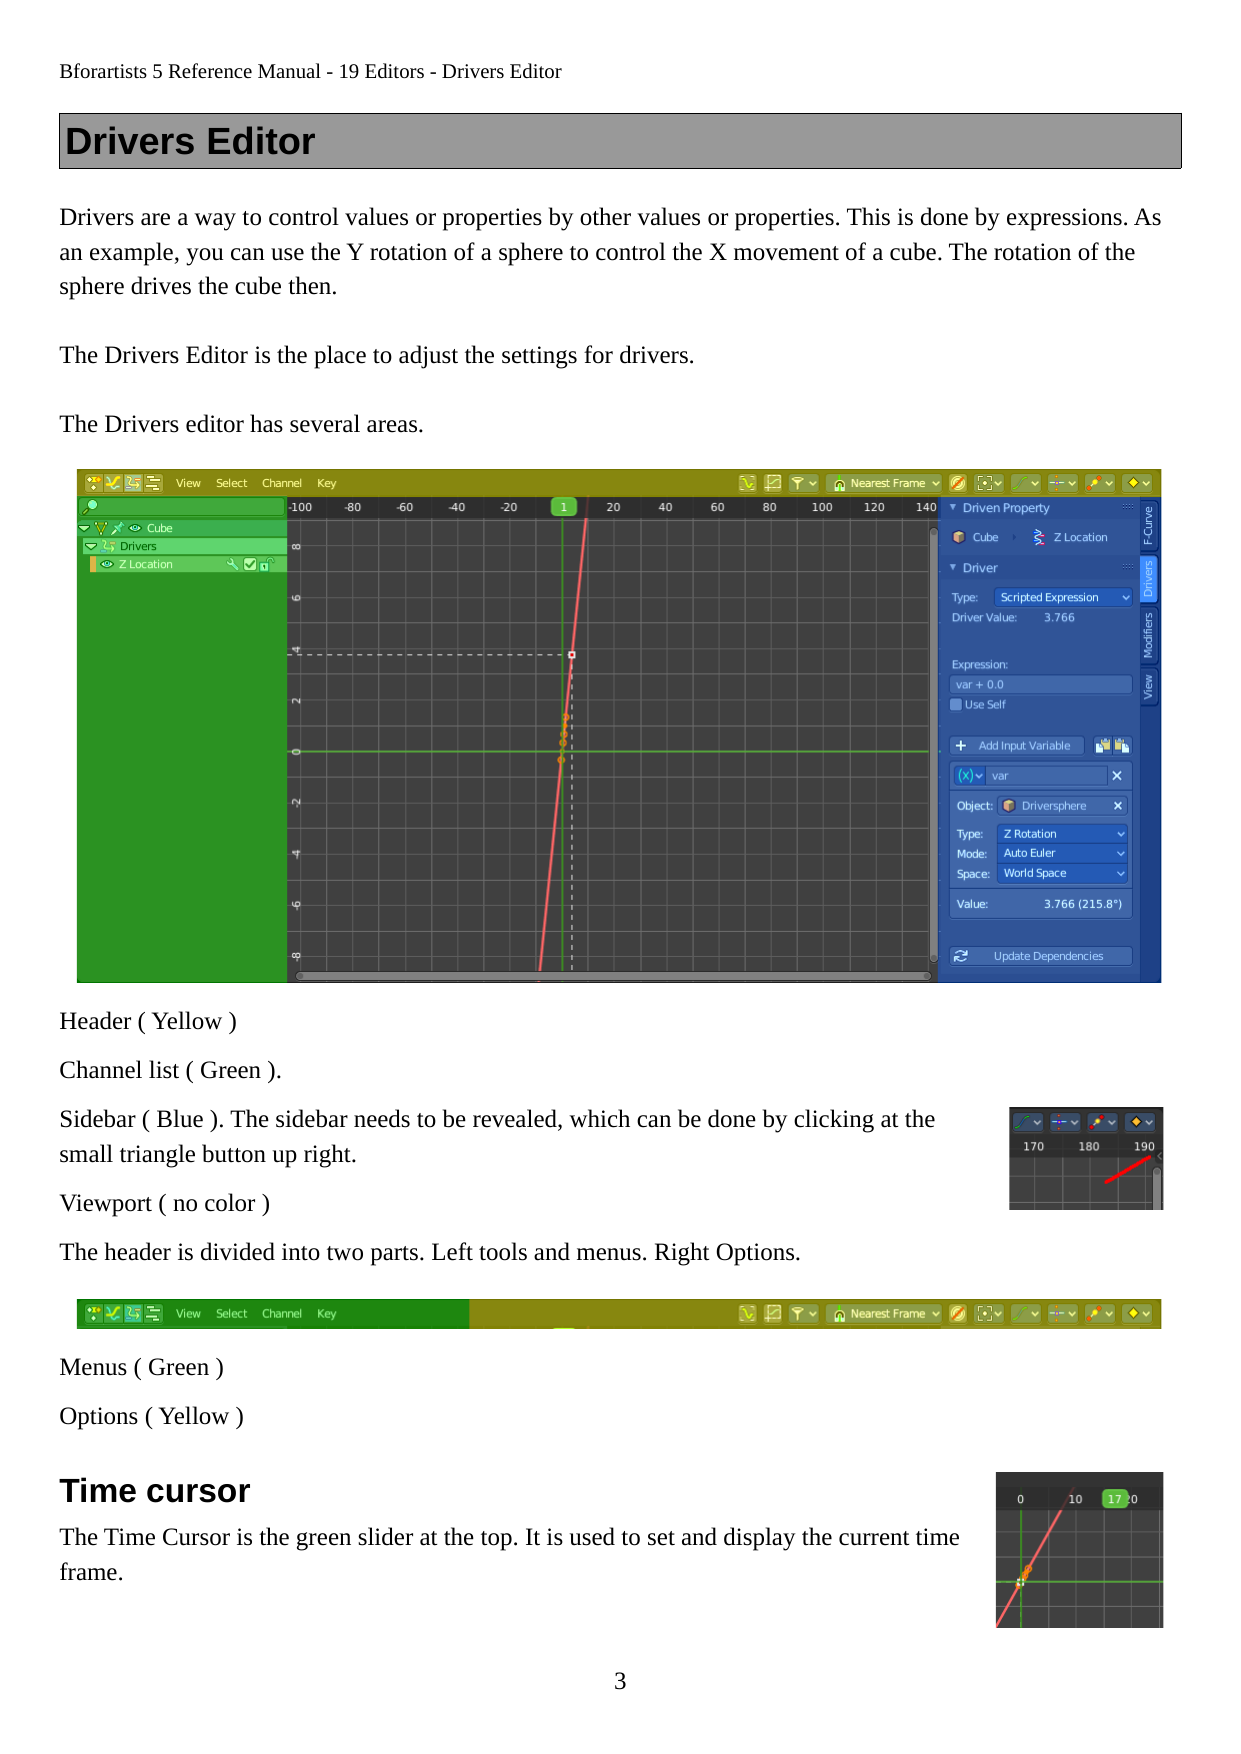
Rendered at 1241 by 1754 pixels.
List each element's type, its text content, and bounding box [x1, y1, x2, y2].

picture [1009, 1107, 1164, 1210]
text The header is divided into two parts. Left tools and menus. Right Options. [59, 1237, 1181, 1266]
picture [76, 1299, 1162, 1329]
text Drivers are a way to control values or properties by other values or properties. This is done by expressions. As an example, you can use the Y rotation of a sphere to control the X movement of a cube. The rotation of the sphere drives the cube then. [59, 202, 1181, 300]
text Options ( Yellow ) [59, 1401, 1181, 1430]
subtitle Time cursor [59, 1471, 1181, 1510]
text The Time Cursor is the green slider at the top. It is used to set and display the current time frame. [59, 1522, 995, 1585]
text Channel list ( Green ). [59, 1056, 1181, 1084]
table_header Drivers Editor [60, 114, 1181, 168]
picture [76, 469, 1162, 983]
picture [995, 1472, 1164, 1628]
text Menus ( Green ) [59, 1286, 1181, 1381]
text The Drivers editor has several areas. [59, 409, 1181, 438]
text The Drivers Editor is the place to adjust the settings for drivers. [59, 340, 1181, 369]
text Viewport ( no color ) [59, 1188, 1181, 1217]
text Header ( Yellow ) [59, 458, 1181, 1035]
text Sidebar ( Blue ). The sidebar needs to be revealed, which can be done by clicking at the small triangle button up right. [59, 1104, 1181, 1168]
